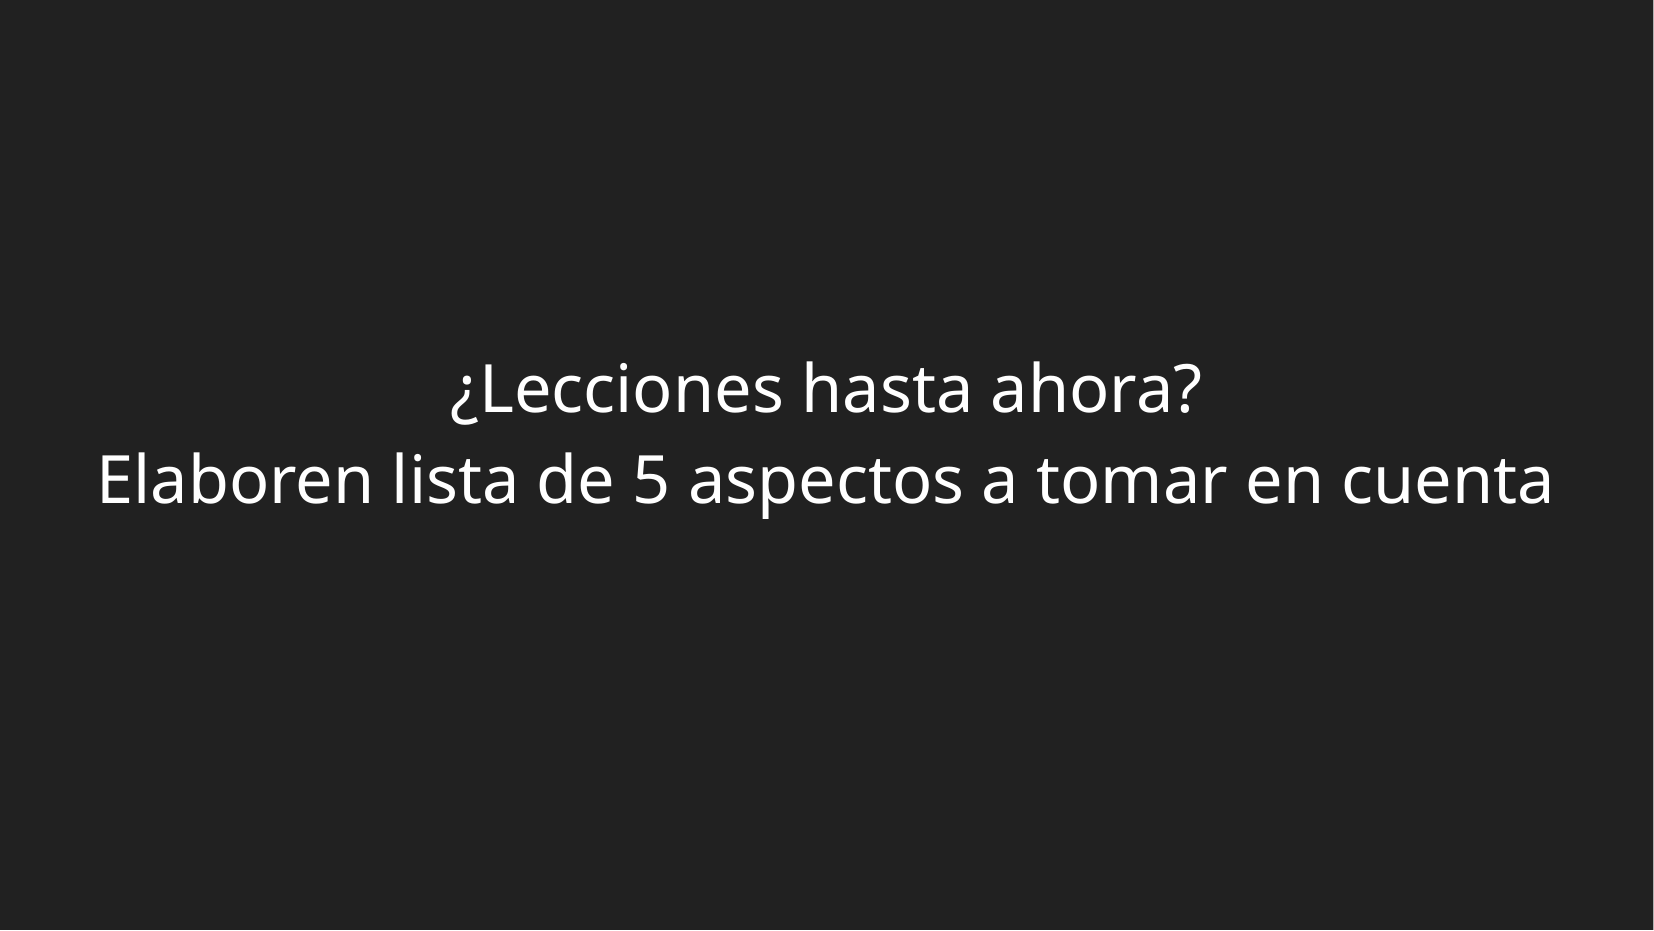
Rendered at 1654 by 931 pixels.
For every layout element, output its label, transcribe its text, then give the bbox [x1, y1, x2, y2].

subtitle ¿Lecciones hasta ahora? Elaboren lista de 5 aspectos a tomar en cuenta [82, 72, 1571, 793]
